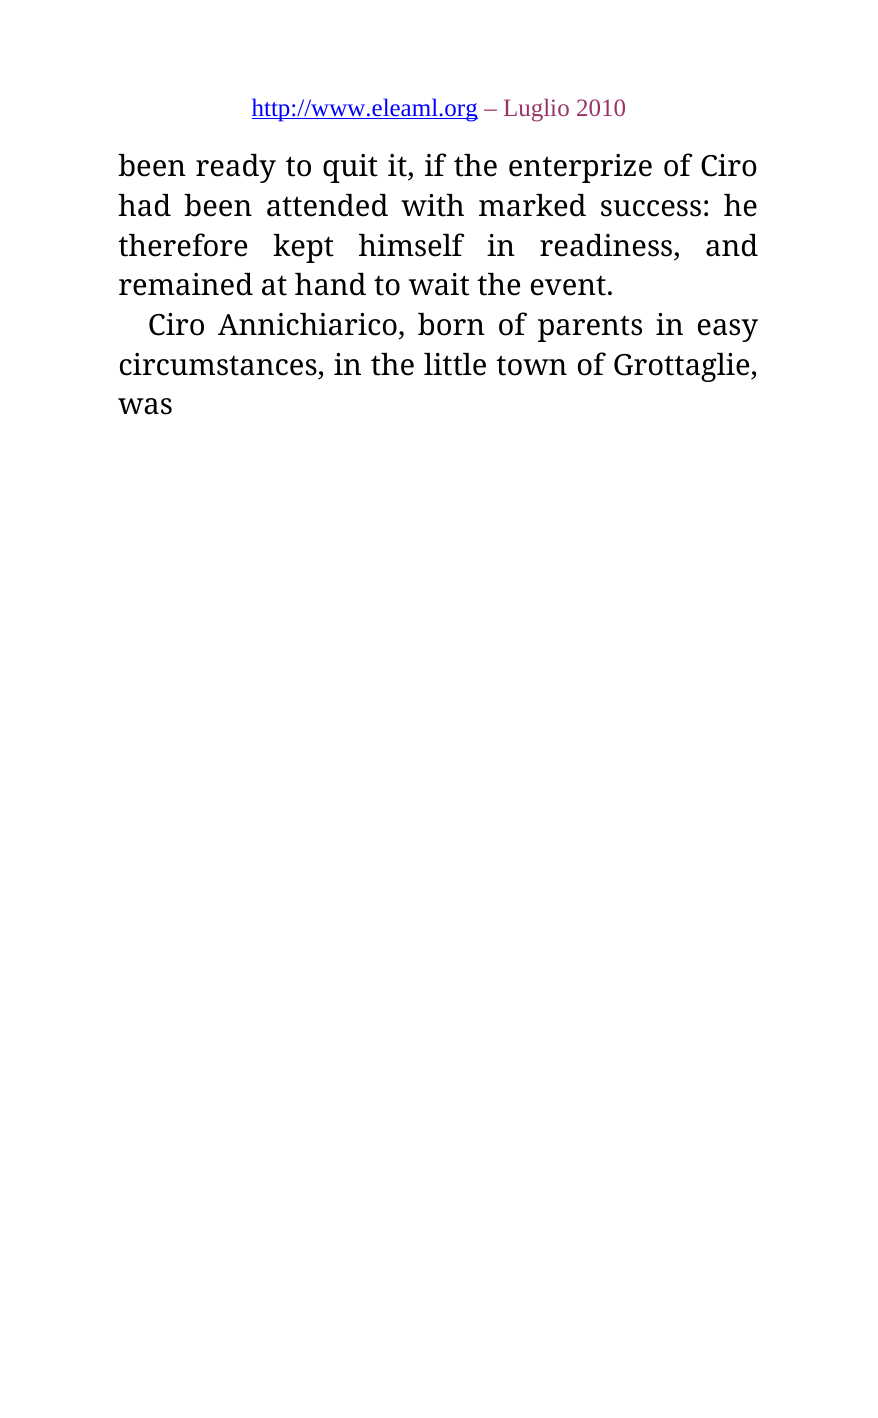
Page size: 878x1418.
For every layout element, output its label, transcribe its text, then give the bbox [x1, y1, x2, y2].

text Ciro Annichiarico, born of parents in easy circumstances, in the little town of Grottaglie, was [118, 304, 759, 423]
text been ready to quit it, if the enterprize of Ciro had been attended with marked success: he therefore kept himself in readiness, and remained at hand to wait the event. [118, 146, 759, 304]
